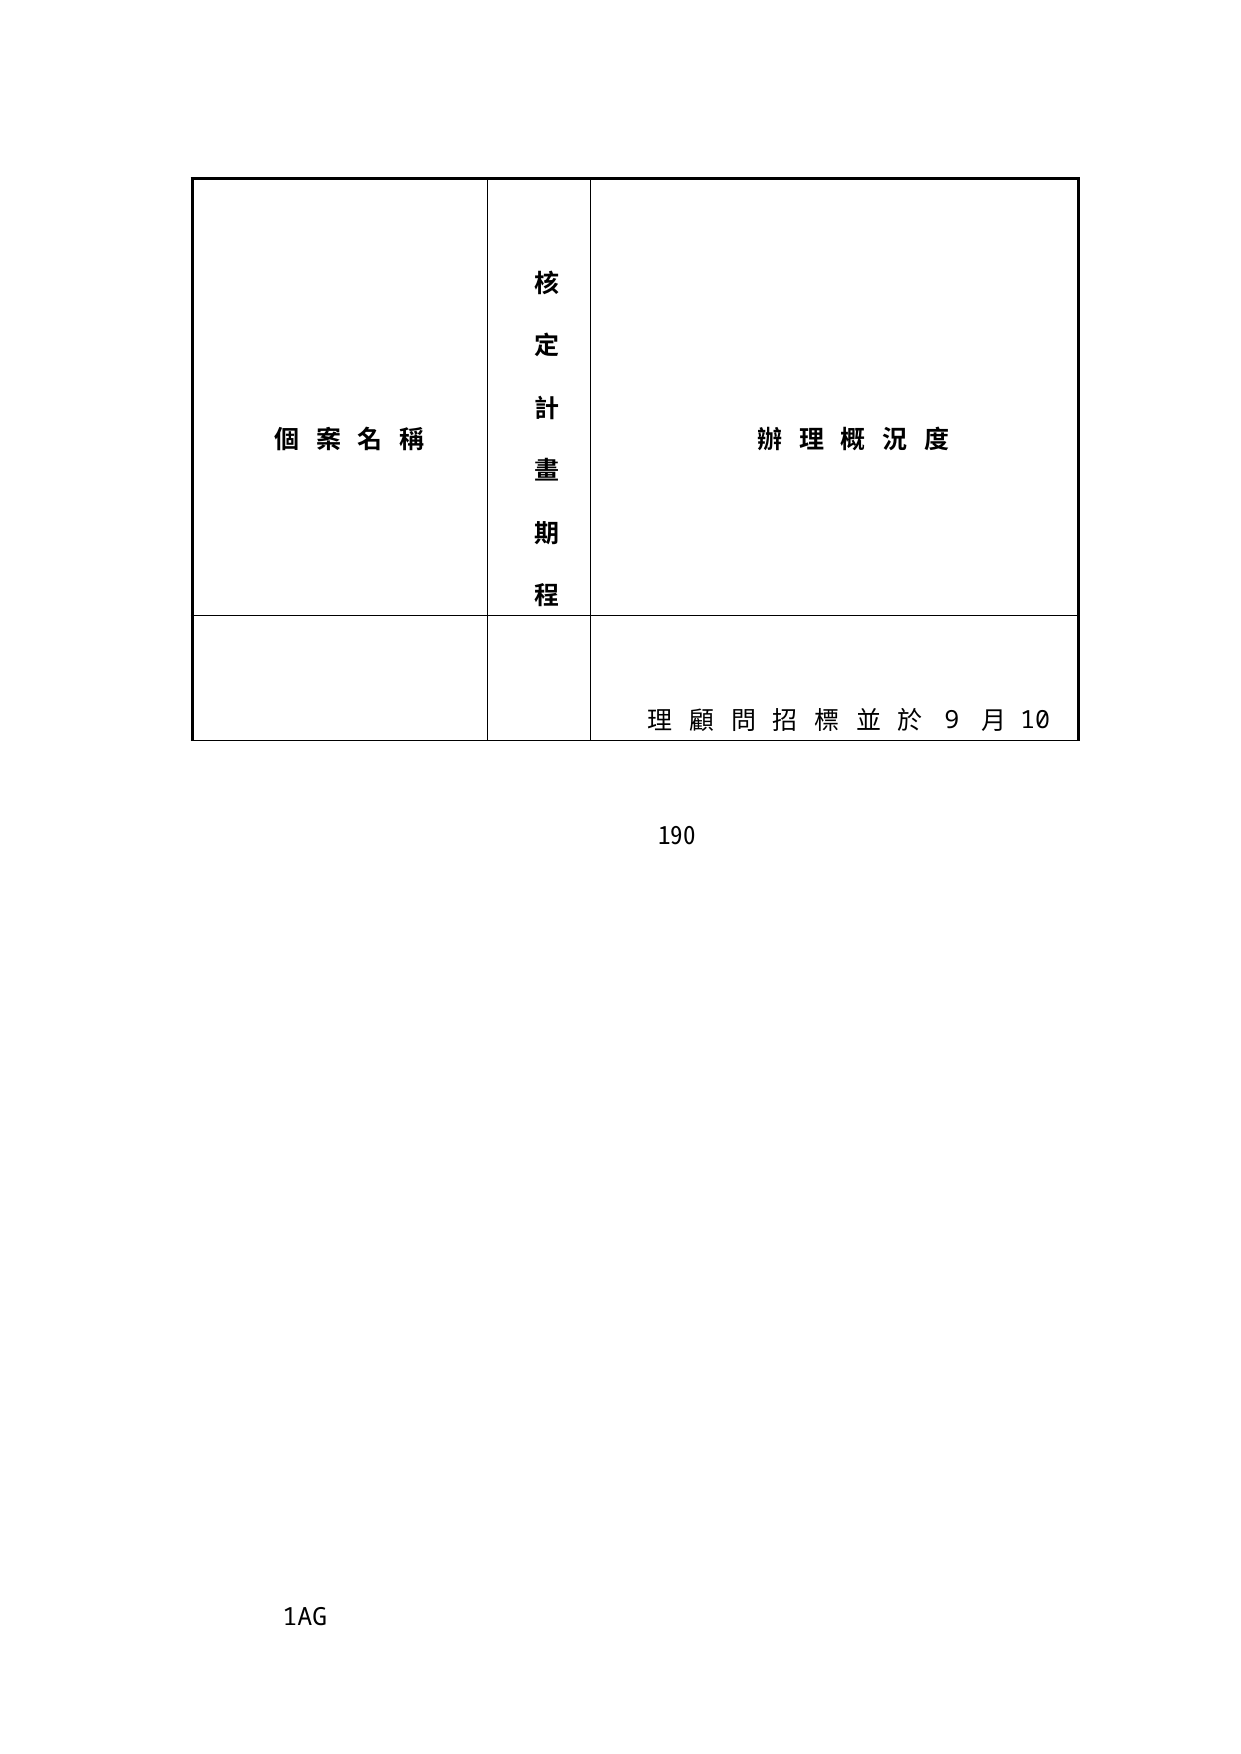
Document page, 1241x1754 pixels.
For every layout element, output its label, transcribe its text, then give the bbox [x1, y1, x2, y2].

table_header 個案名稱 [194, 180, 487, 615]
table_header 核定計畫期程 [488, 180, 590, 615]
table_cell 理顧問招標並於9月10 [591, 616, 1077, 740]
table_cell [194, 616, 487, 740]
table_header 辦理概況度 [591, 180, 1077, 615]
table_cell [488, 616, 590, 740]
